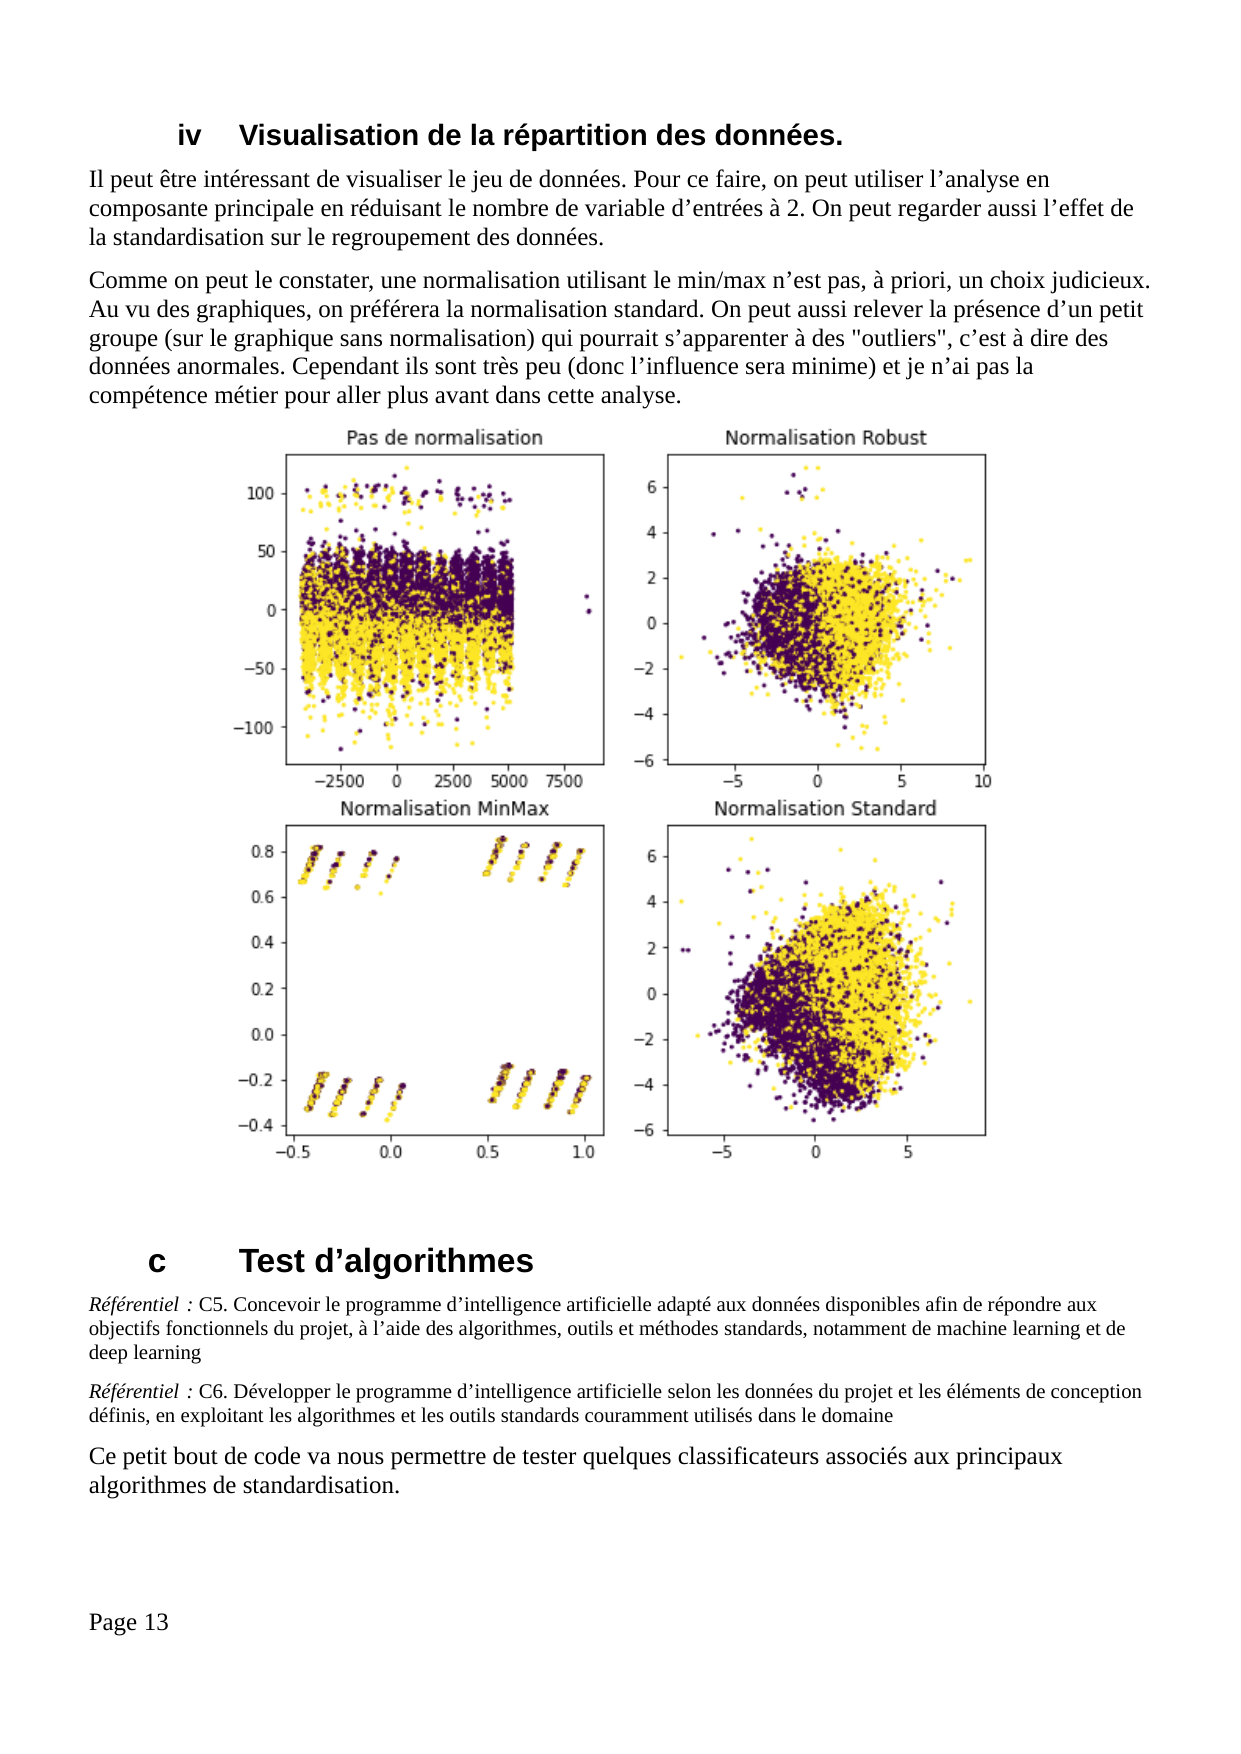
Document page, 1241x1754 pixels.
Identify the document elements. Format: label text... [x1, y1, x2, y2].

subtitle Test d’algorithmes [88, 1241, 1152, 1279]
picture [231, 423, 1010, 1177]
text Référentiel : C6. Développer le programme d’intelligence artificielle selon les données du projet et les éléments de conception définis, en exploitant les algorithmes et les outils standards couramment utilisés dans le domaine [88, 1379, 1152, 1427]
text Il peut être intéressant de visualiser le jeu de données. Pour ce faire, on peut utiliser l’analyse en composante principale en réduisant le nombre de variable d’entrées à 2. On peut regarder aussi l’effet de la standardisation sur le regroupement des données. [88, 164, 1152, 251]
text Ce petit bout de code va nous permettre de tester quelques classificateurs associés aux principaux algorithmes de standardisation. [88, 1441, 1152, 1499]
text Comme on peut le constater, une normalisation utilisant le min/max n’est pas, à priori, un choix judicieux. Au vu des graphiques, on préférera la normalisation standard. On peut aussi relever la présence d’un petit groupe (sur le graphique sans normalisation) qui pourrait s’apparenter à des "outliers", c’est à dire des données anormales. Cependant ils sont très peu (donc l’influence sera minime) et je n’ai pas la compétence métier pour aller plus avant dans cette analyse. [88, 265, 1152, 409]
text Référentiel : C5. Concevoir le programme d’intelligence artificielle adapté aux données disponibles afin de répondre aux objectifs fonctionnels du projet, à l’aide des algorithmes, outils et méthodes standards, notamment de machine learning et de deep learning [88, 1292, 1152, 1364]
subtitle Visualisation de la répartition des données. [88, 118, 1152, 152]
